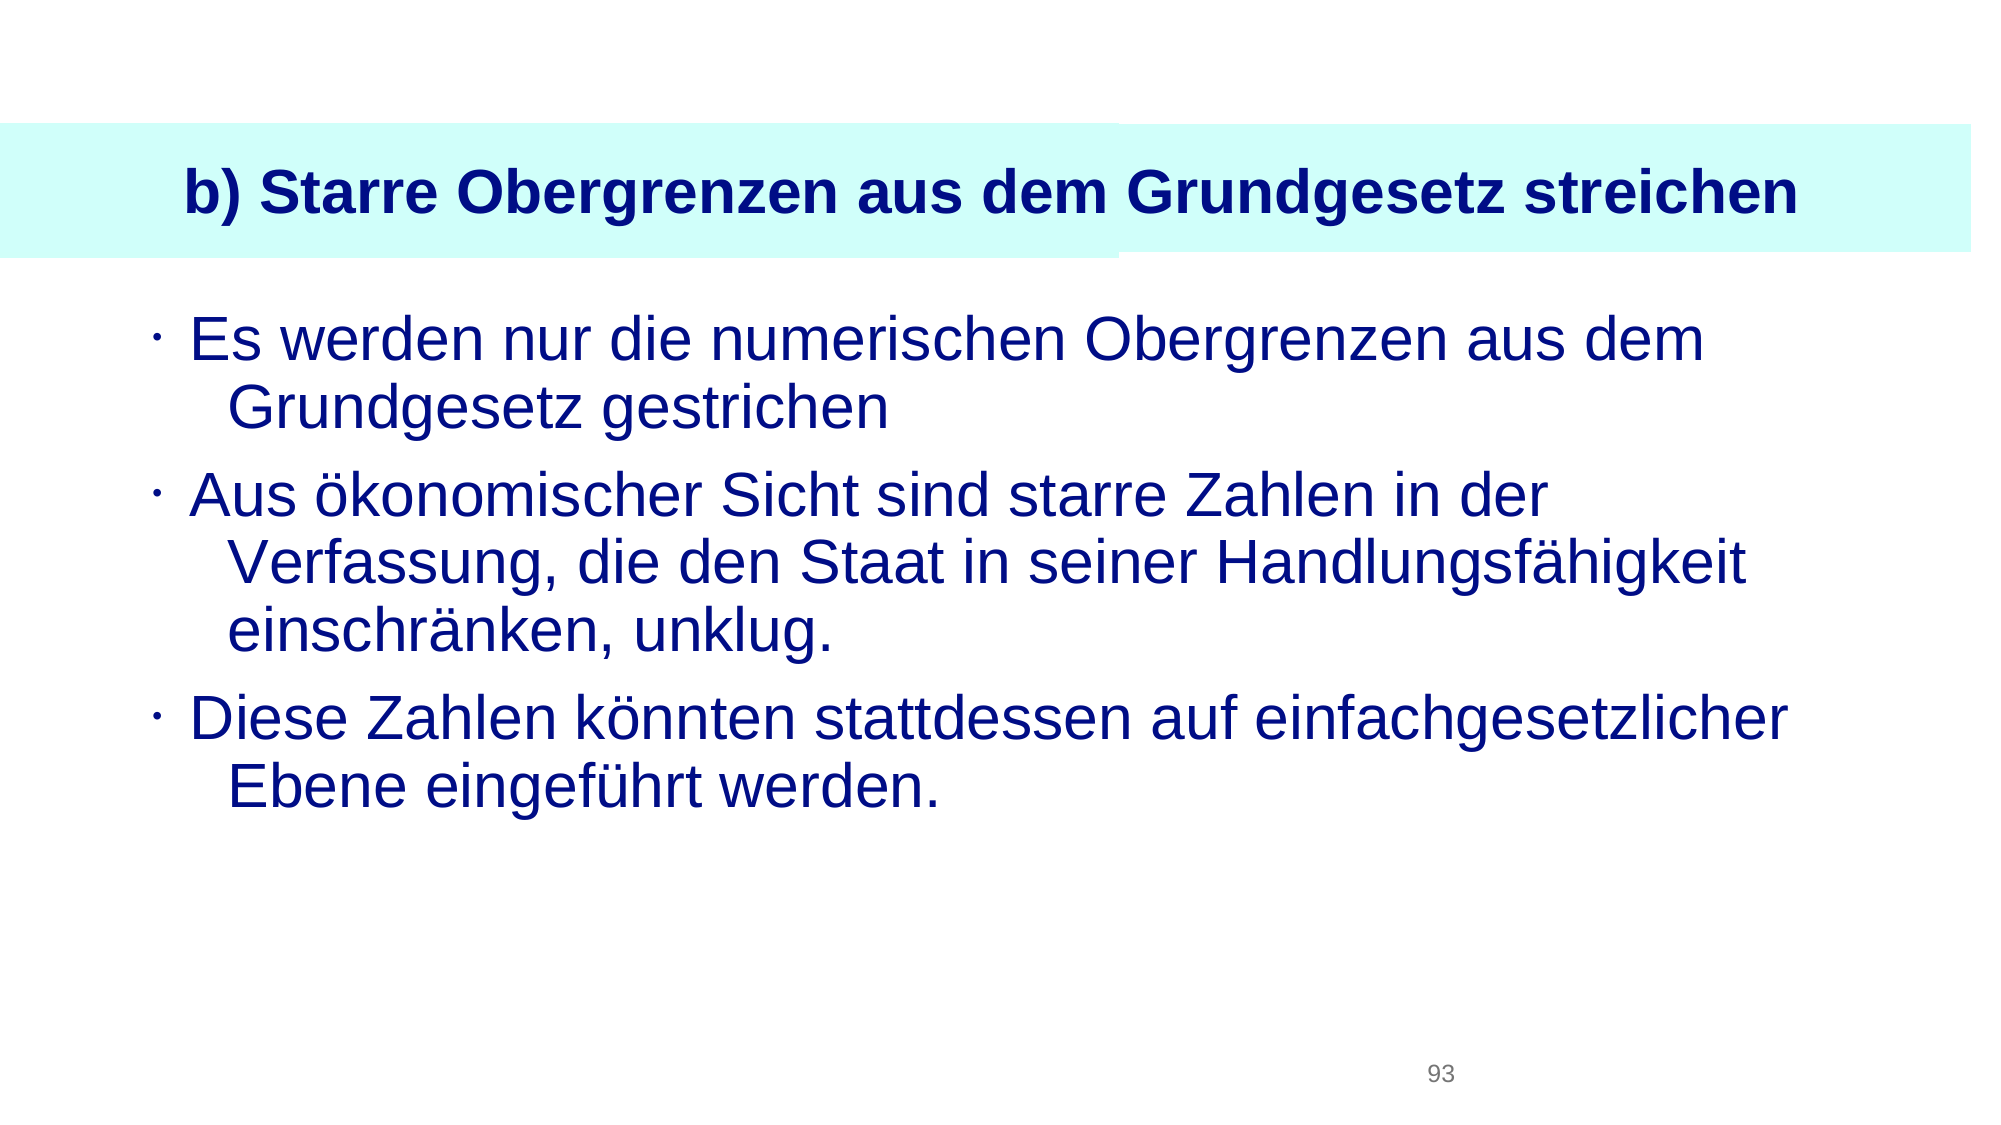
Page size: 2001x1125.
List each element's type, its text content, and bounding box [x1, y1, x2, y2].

text_box [0, 124, 1971, 252]
list b) Starre Obergrenzen aus dem Grundgesetz streichen [137, 129, 1971, 258]
list Es werden nur die numerischen Obergrenzen aus dem Grundgesetz gestrichen Aus ökonomischer Sicht sind starre Zahlen in der Verfassung, die den Staat in seiner Handlungsfähigkeit einschränken, unklug. Diese Zahlen könnten stattdessen auf einfachgesetzlicher Ebene eingeführt werden. [137, 299, 1863, 1014]
